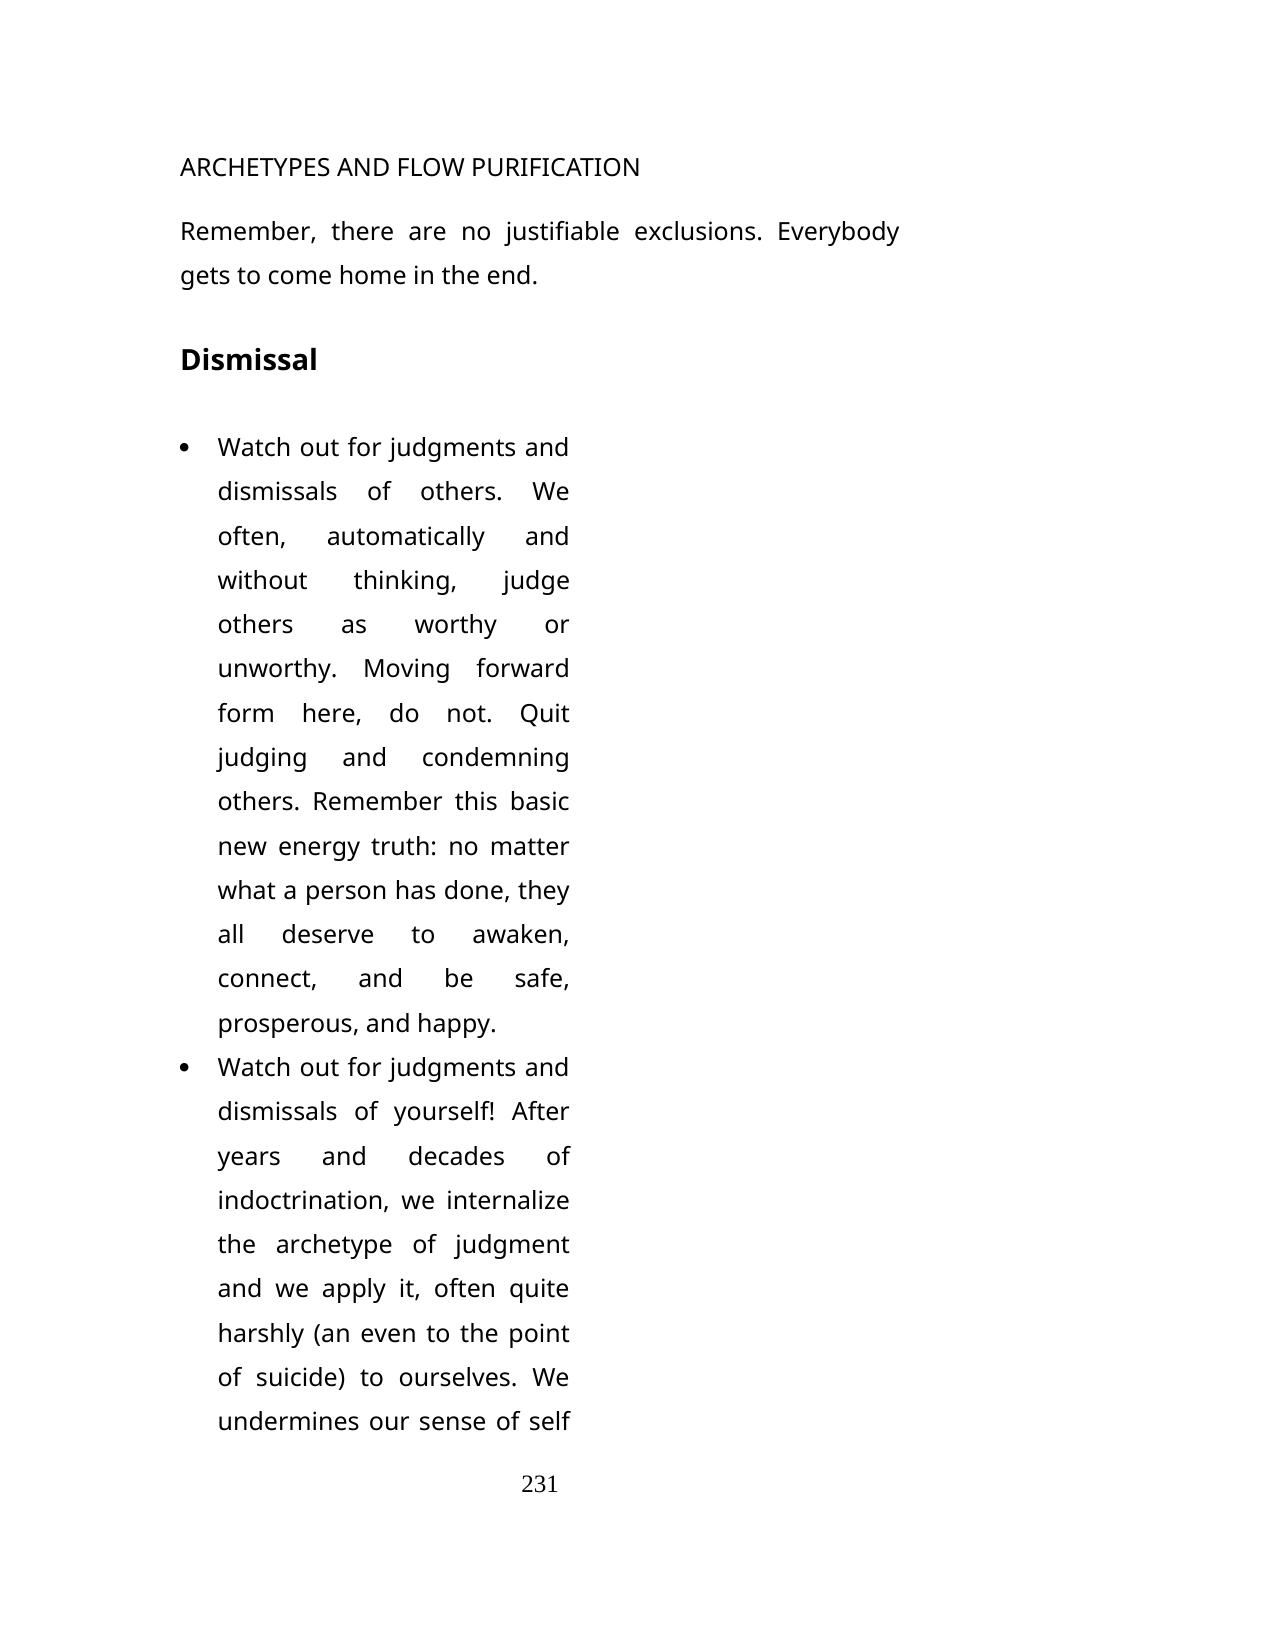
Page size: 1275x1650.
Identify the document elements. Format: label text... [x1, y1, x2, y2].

text Remember, there are no justifiable exclusions. Everybody gets to come home in the end. [180, 213, 900, 292]
list Watch out for judgments and dismissals of others. We often, automatically and without thinking, judge others as worthy or unworthy. Moving forward form here, do not. Quit judging and condemning others. Remember this basic new energy truth: no matter what a person has done, they all deserve to awaken, connect, and be safe, prosperous, and happy. [180, 430, 570, 1039]
subtitle Dismissal [180, 339, 900, 379]
list Watch out for judgments and dismissals of yourself! After years and decades of indoctrination, we internalize the archetype of judgment and we apply it, often quite harshly (an even to the point of suicide) to ourselves. We undermines our sense of self [180, 1049, 570, 1438]
